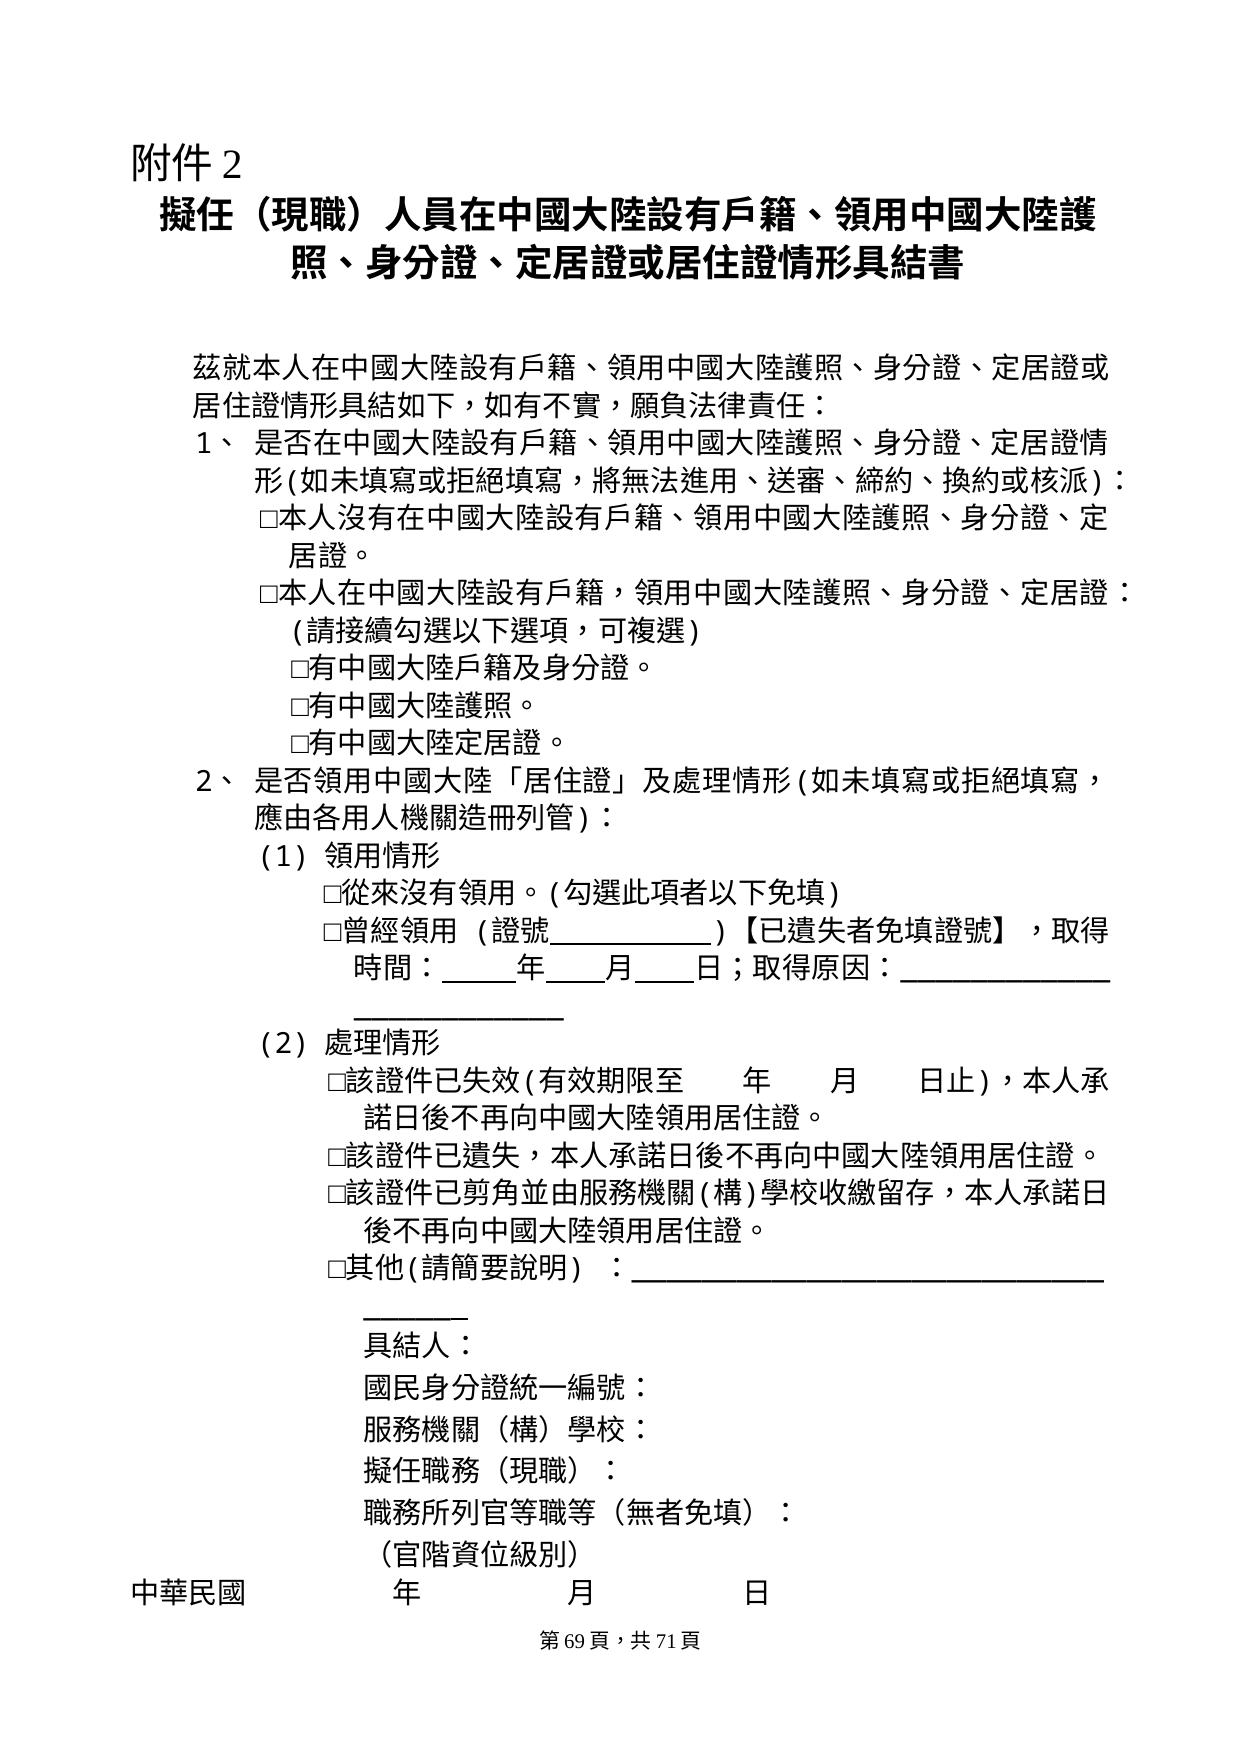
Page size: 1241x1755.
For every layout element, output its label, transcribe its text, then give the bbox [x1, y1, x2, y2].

list 領用情形 [257, 836, 1110, 873]
text 附件2 [130, 130, 1110, 190]
text 擬任職務（現職）： [130, 1448, 1110, 1490]
text □本人在中國大陸設有戶籍，領用中國大陸護照、身分證、定居證：(請接續勾選以下選項，可複選) [260, 573, 1110, 648]
text □有中國大陸護照。 [291, 686, 1110, 723]
list 處理情形 [257, 1023, 1110, 1061]
text □其他(請簡要說明) ：________________________________ [328, 1248, 1110, 1323]
text 服務機關（構）學校： [130, 1407, 1110, 1448]
text □該證件已剪角並由服務機關(構)學校收繳留存，本人承諾日後不再向中國大陸領用居住證。 [328, 1173, 1110, 1248]
text □從來沒有領用。(勾選此項者以下免填) [324, 873, 1110, 911]
text □有中國大陸戶籍及身分證。 [291, 648, 1110, 686]
list 是否在中國大陸設有戶籍、領用中國大陸護照、身分證、定居證情形(如未填寫或拒絕填寫，將無法進用、送審、締約、換約或核派)： [195, 423, 1110, 498]
text （官階資位級別） [130, 1532, 1110, 1573]
text 職務所列官等職等（無者免填）： [130, 1490, 1110, 1532]
text □該證件已遺失，本人承諾日後不再向中國大陸領用居住證。 [328, 1136, 1110, 1173]
text □本人沒有在中國大陸設有戶籍、領用中國大陸護照、身分證、定居證。 [260, 498, 1110, 573]
text 國民身分證統一編號： [130, 1365, 1110, 1407]
text □曾經領用 (證號 )【已遺失者免填證號】，取得時間： 年 月 日；取得原因：________________________ [324, 911, 1110, 1023]
list 是否領用中國大陸「居住證」及處理情形(如未填寫或拒絕填寫，應由各用人機關造冊列管)： [195, 761, 1110, 836]
text 茲就本人在中國大陸設有戶籍、領用中國大陸護照、身分證、定居證或居住證情形具結如下，如有不實，願負法律責任： [193, 348, 1110, 423]
text □該證件已失效(有效期限至 年 月 日止)，本人承諾日後不再向中國大陸領用居住證。 [328, 1061, 1110, 1136]
text 具結人： [130, 1323, 1110, 1365]
text 中華民國 年 月 日 [130, 1573, 1110, 1611]
text 擬任（現職）人員在中國大陸設有戶籍、領用中國大陸護照、身分證、定居證或居住證情形具結書 [145, 190, 1110, 286]
text □有中國大陸定居證。 [291, 723, 1110, 761]
